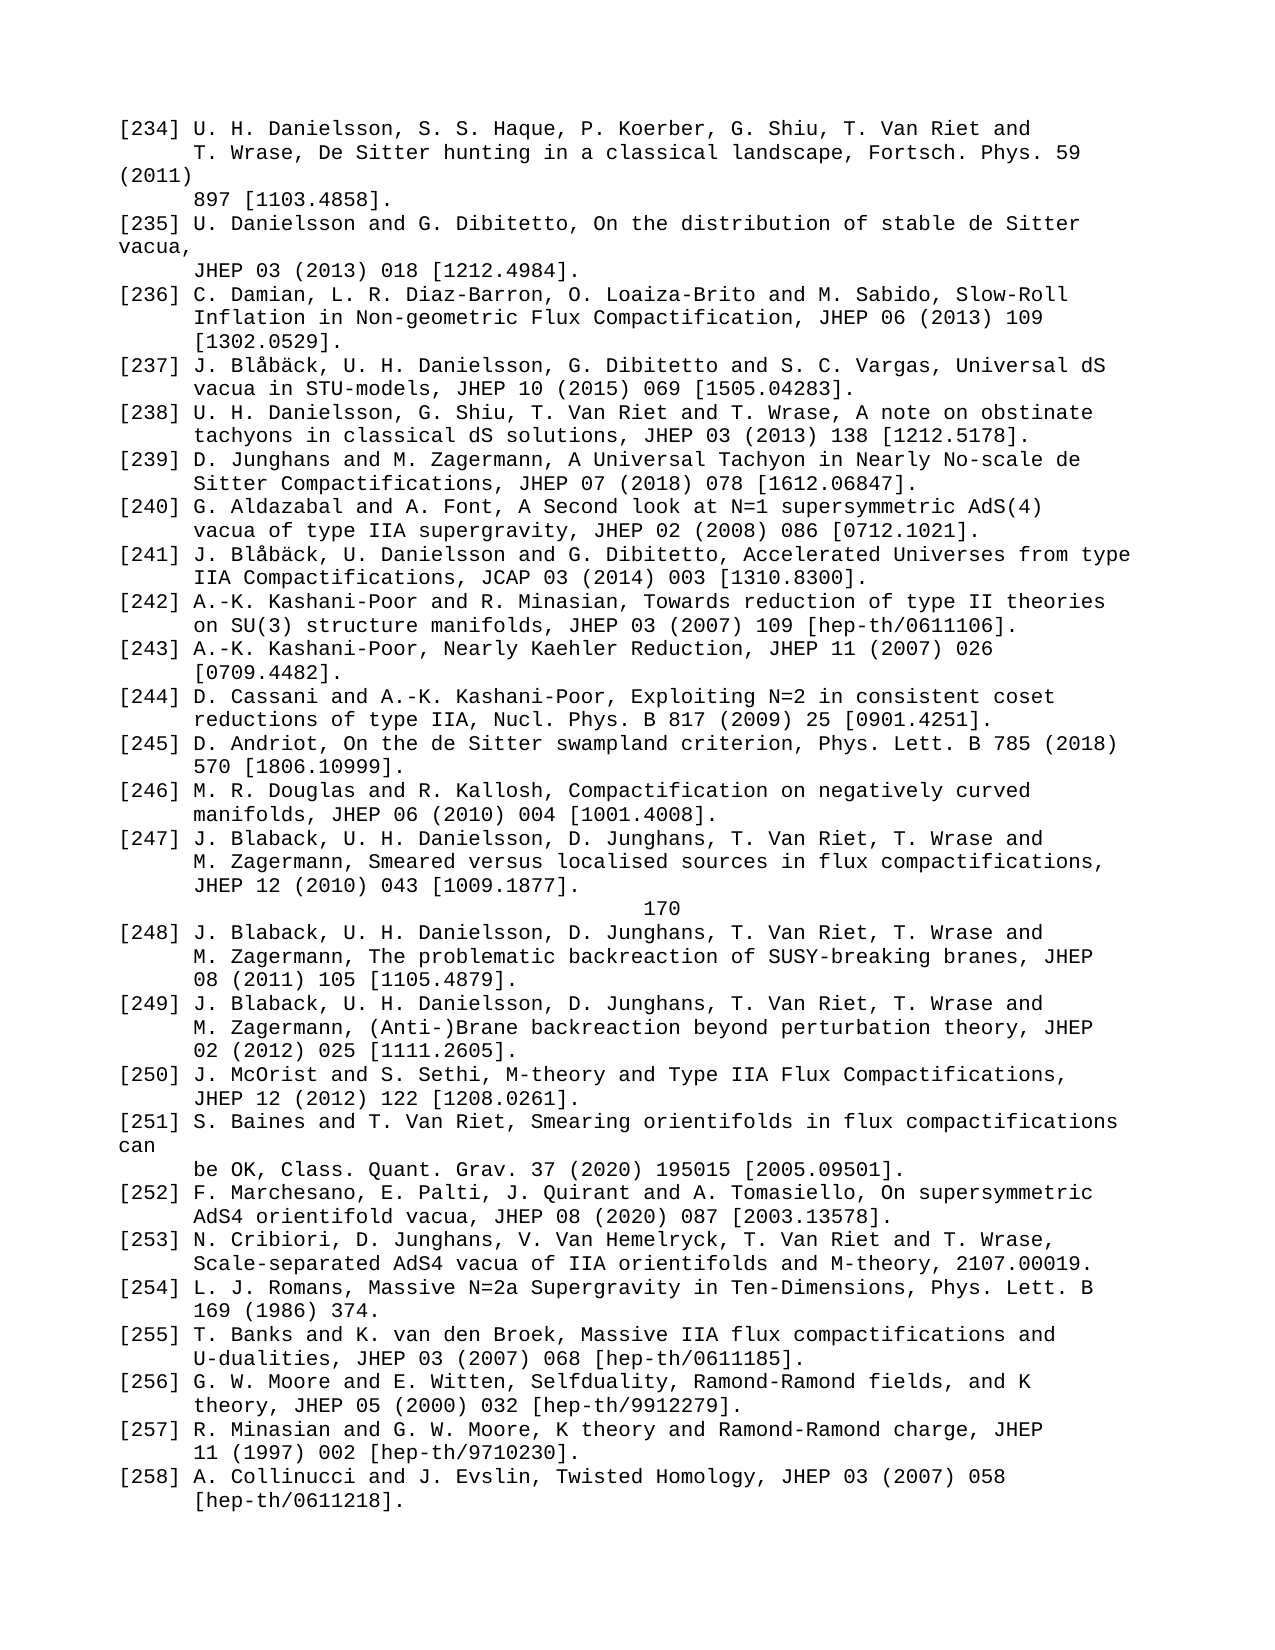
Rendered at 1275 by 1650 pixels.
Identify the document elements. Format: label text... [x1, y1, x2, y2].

text 170 [118, 898, 1157, 922]
text [247] J. Blaback, U. H. Danielsson, D. Junghans, T. Van Riet, T. Wrase and [118, 827, 1157, 851]
text [257] R. Minasian and G. W. Moore, K theory and Ramond-Ramond charge, JHEP [118, 1419, 1157, 1442]
text [239] D. Junghans and M. Zagermann, A Universal Tachyon in Nearly No-scale de [118, 449, 1157, 473]
text 11 (1997) 002 [hep-th/9710230]. [118, 1442, 1157, 1466]
text U-dualities, JHEP 03 (2007) 068 [hep-th/0611185]. [118, 1348, 1157, 1371]
text be OK, Class. Quant. Grav. 37 (2020) 195015 [2005.09501]. [118, 1158, 1157, 1182]
text vacua of type IIA supergravity, JHEP 02 (2008) 086 [0712.1021]. [118, 520, 1157, 544]
text [256] G. W. Moore and E. Witten, Selfduality, Ramond-Ramond fields, and K [118, 1371, 1157, 1395]
text [248] J. Blaback, U. H. Danielsson, D. Junghans, T. Van Riet, T. Wrase and [118, 922, 1157, 946]
text [254] L. J. Romans, Massive N=2a Supergravity in Ten-Dimensions, Phys. Lett. B [118, 1277, 1157, 1300]
text vacua in STU-models, JHEP 10 (2015) 069 [1505.04283]. [118, 378, 1157, 402]
text [1302.0529]. [118, 331, 1157, 354]
text [238] U. H. Danielsson, G. Shiu, T. Van Riet and T. Wrase, A note on obstinate [118, 402, 1157, 426]
text M. Zagermann, (Anti-)Brane backreaction beyond perturbation theory, JHEP [118, 1017, 1157, 1040]
text JHEP 03 (2013) 018 [1212.4984]. [118, 260, 1157, 284]
text [237] J. Blåbäck, U. H. Danielsson, G. Dibitetto and S. C. Vargas, Universal dS [118, 354, 1157, 378]
text [hep-th/0611218]. [118, 1489, 1157, 1513]
text T. Wrase, De Sitter hunting in a classical landscape, Fortsch. Phys. 59 (2011) [118, 142, 1157, 189]
text M. Zagermann, Smeared versus localised sources in flux compactifications, [118, 851, 1157, 875]
text IIA Compactifications, JCAP 03 (2014) 003 [1310.8300]. [118, 567, 1157, 591]
text [0709.4482]. [118, 662, 1157, 686]
text [244] D. Cassani and A.-K. Kashani-Poor, Exploiting N=2 in consistent coset [118, 686, 1157, 709]
text Inflation in Non-geometric Flux Compactification, JHEP 06 (2013) 109 [118, 307, 1157, 331]
text AdS4 orientifold vacua, JHEP 08 (2020) 087 [2003.13578]. [118, 1206, 1157, 1229]
text Sitter Compactifications, JHEP 07 (2018) 078 [1612.06847]. [118, 473, 1157, 496]
text theory, JHEP 05 (2000) 032 [hep-th/9912279]. [118, 1395, 1157, 1419]
text [245] D. Andriot, On the de Sitter swampland criterion, Phys. Lett. B 785 (2018) [118, 733, 1157, 757]
text [253] N. Cribiori, D. Junghans, V. Van Hemelryck, T. Van Riet and T. Wrase, [118, 1229, 1157, 1253]
text 897 [1103.4858]. [118, 189, 1157, 213]
text [236] C. Damian, L. R. Diaz-Barron, O. Loaiza-Brito and M. Sabido, Slow-Roll [118, 284, 1157, 307]
text [255] T. Banks and K. van den Broek, Massive IIA flux compactifications and [118, 1324, 1157, 1348]
text 02 (2012) 025 [1111.2605]. [118, 1040, 1157, 1064]
text 169 (1986) 374. [118, 1300, 1157, 1324]
text 570 [1806.10999]. [118, 757, 1157, 780]
text [234] U. H. Danielsson, S. S. Haque, P. Koerber, G. Shiu, T. Van Riet and [118, 118, 1157, 142]
text [235] U. Danielsson and G. Dibitetto, On the distribution of stable de Sitter vacua, [118, 213, 1157, 260]
text JHEP 12 (2012) 122 [1208.0261]. [118, 1088, 1157, 1111]
text M. Zagermann, The problematic backreaction of SUSY-breaking branes, JHEP [118, 946, 1157, 969]
text [240] G. Aldazabal and A. Font, A Second look at N=1 supersymmetric AdS(4) [118, 496, 1157, 520]
text [241] J. Blåbäck, U. Danielsson and G. Dibitetto, Accelerated Universes from type [118, 544, 1157, 567]
text [242] A.-K. Kashani-Poor and R. Minasian, Towards reduction of type II theories [118, 591, 1157, 615]
text [249] J. Blaback, U. H. Danielsson, D. Junghans, T. Van Riet, T. Wrase and [118, 993, 1157, 1017]
text tachyons in classical dS solutions, JHEP 03 (2013) 138 [1212.5178]. [118, 426, 1157, 449]
text reductions of type IIA, Nucl. Phys. B 817 (2009) 25 [0901.4251]. [118, 709, 1157, 733]
text [250] J. McOrist and S. Sethi, M-theory and Type IIA Flux Compactifications, [118, 1064, 1157, 1088]
text manifolds, JHEP 06 (2010) 004 [1001.4008]. [118, 804, 1157, 827]
text Scale-separated AdS4 vacua of IIA orientifolds and M-theory, 2107.00019. [118, 1253, 1157, 1277]
text [252] F. Marchesano, E. Palti, J. Quirant and A. Tomasiello, On supersymmetric [118, 1182, 1157, 1206]
text 08 (2011) 105 [1105.4879]. [118, 969, 1157, 993]
text [243] A.-K. Kashani-Poor, Nearly Kaehler Reduction, JHEP 11 (2007) 026 [118, 638, 1157, 662]
text [251] S. Baines and T. Van Riet, Smearing orientifolds in flux compactifications can [118, 1111, 1157, 1158]
text [258] A. Collinucci and J. Evslin, Twisted Homology, JHEP 03 (2007) 058 [118, 1466, 1157, 1489]
text on SU(3) structure manifolds, JHEP 03 (2007) 109 [hep-th/0611106]. [118, 615, 1157, 638]
text [246] M. R. Douglas and R. Kallosh, Compactification on negatively curved [118, 780, 1157, 804]
text JHEP 12 (2010) 043 [1009.1877]. [118, 875, 1157, 898]
